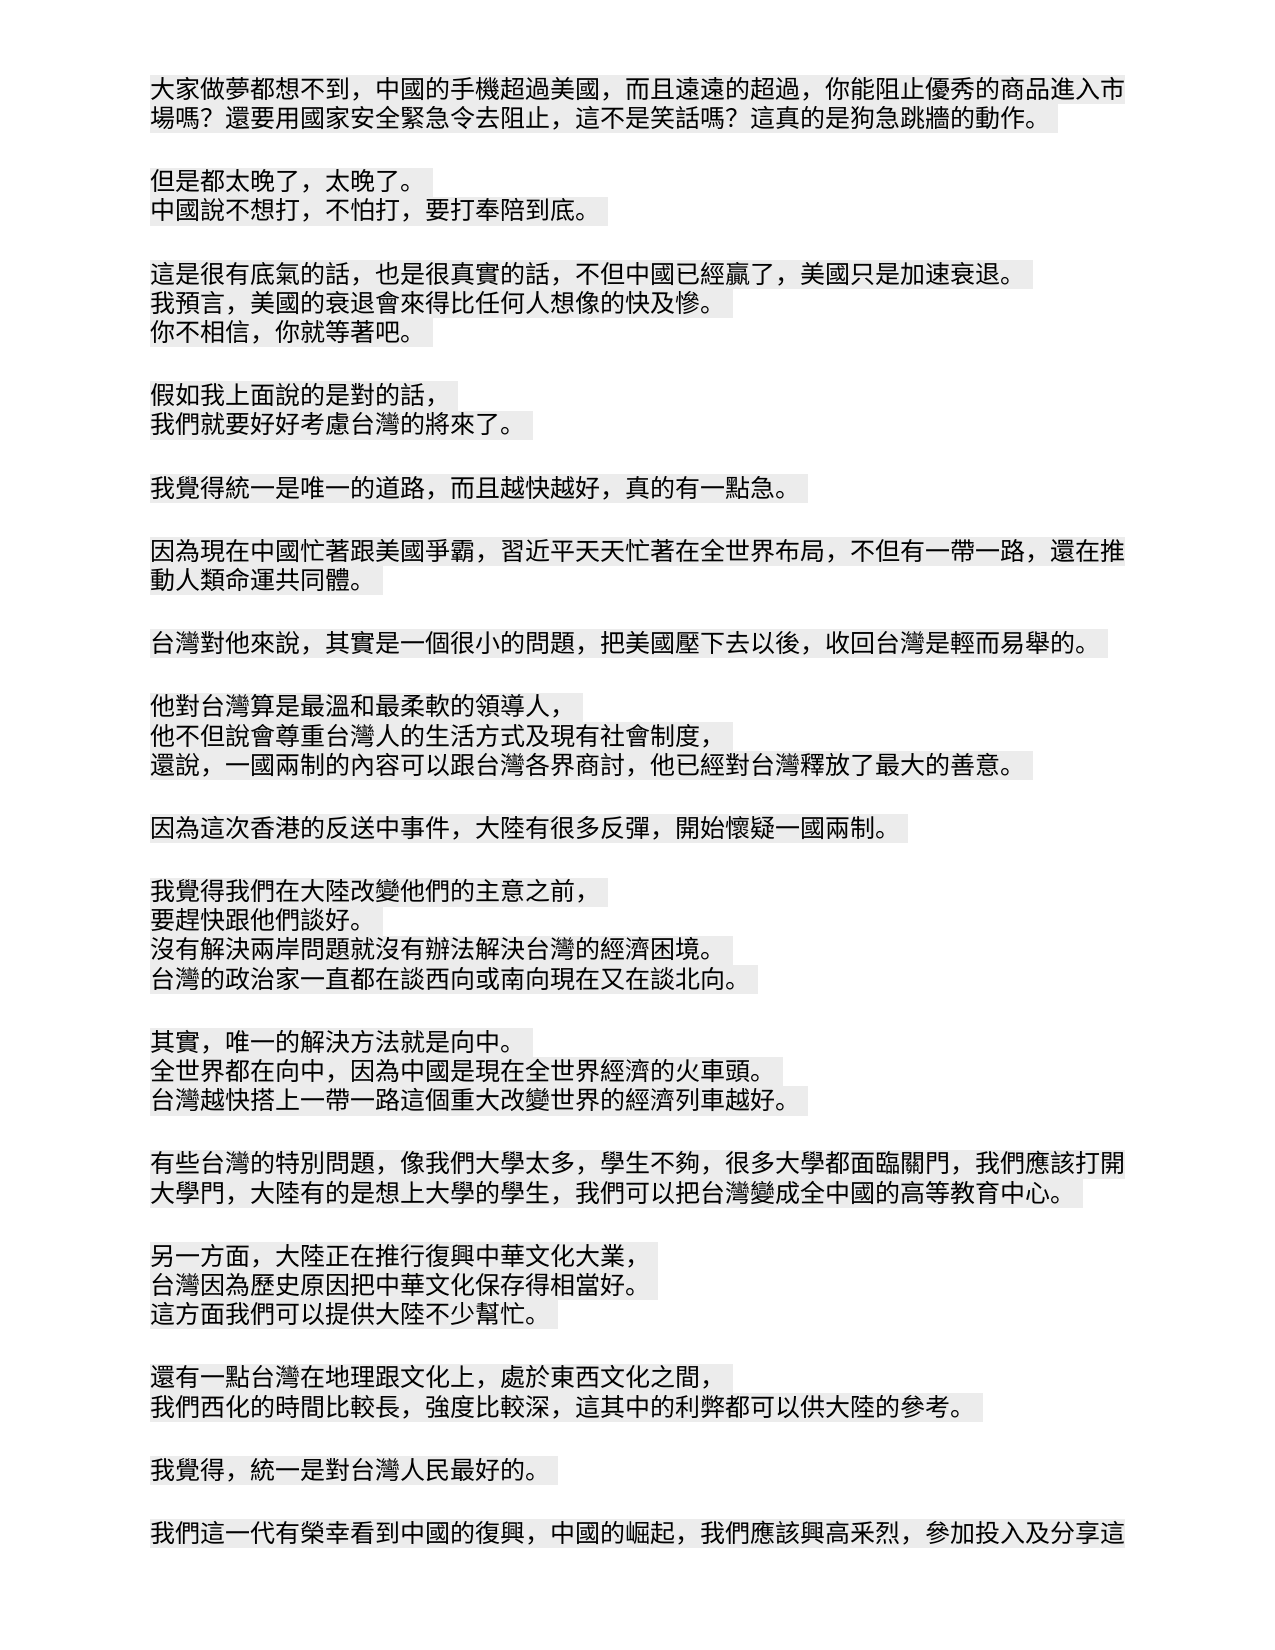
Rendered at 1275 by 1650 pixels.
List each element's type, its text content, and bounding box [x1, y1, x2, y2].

text 大家做夢都想不到，中國的手機超過美國，而且遠遠的超過，你能阻止優秀的商品進入市場嗎？還要用國家安全緊急令去阻止，這不是笑話嗎？這真的是狗急跳牆的動作。 但是都太晚了，太晚了。 中國說不想打，不怕打，要打奉陪到底。 這是很有底氣的話，也是很真實的話，不但中國已經贏了，美國只是加速衰退。 我預言，美國的衰退會來得比任何人想像的快及慘。 你不相信，你就等著吧。 假如我上面說的是對的話， 我們就要好好考慮台灣的將來了。 我覺得統一是唯一的道路，而且越快越好，真的有一點急。 因為現在中國忙著跟美國爭霸，習近平天天忙著在全世界布局，不但有一帶一路，還在推動人類命運共同體。 台灣對他來說，其實是一個很小的問題，把美國壓下去以後，收回台灣是輕而易舉的。 他對台灣算是最溫和最柔軟的領導人， 他不但說會尊重台灣人的生活方式及現有社會制度， 還說，一國兩制的內容可以跟台灣各界商討，他已經對台灣釋放了最大的善意。 因為這次香港的反送中事件，大陸有很多反彈，開始懷疑一國兩制。 我覺得我們在大陸改變他們的主意之前， 要趕快跟他們談好。 沒有解決兩岸問題就沒有辦法解決台灣的經濟困境。 台灣的政治家一直都在談西向或南向現在又在談北向。 其實，唯一的解決方法就是向中。 全世界都在向中，因為中國是現在全世界經濟的火車頭。 台灣越快搭上一帶一路這個重大改變世界的經濟列車越好。 有些台灣的特別問題，像我們大學太多，學生不夠，很多大學都面臨關門，我們應該打開大學門，大陸有的是想上大學的學生，我們可以把台灣變成全中國的高等教育中心。 另一方面，大陸正在推行復興中華文化大業， 台灣因為歷史原因把中華文化保存得相當好。 這方面我們可以提供大陸不少幫忙。 還有一點台灣在地理跟文化上，處於東西文化之間， 我們西化的時間比較長，強度比較深，這其中的利弊都可以供大陸的參考。 我覺得，統一是對台灣人民最好的。 我們這一代有榮幸看到中國的復興，中國的崛起，我們應該興高釆烈，參加投入及分享這 [150, 75, 1125, 1548]
